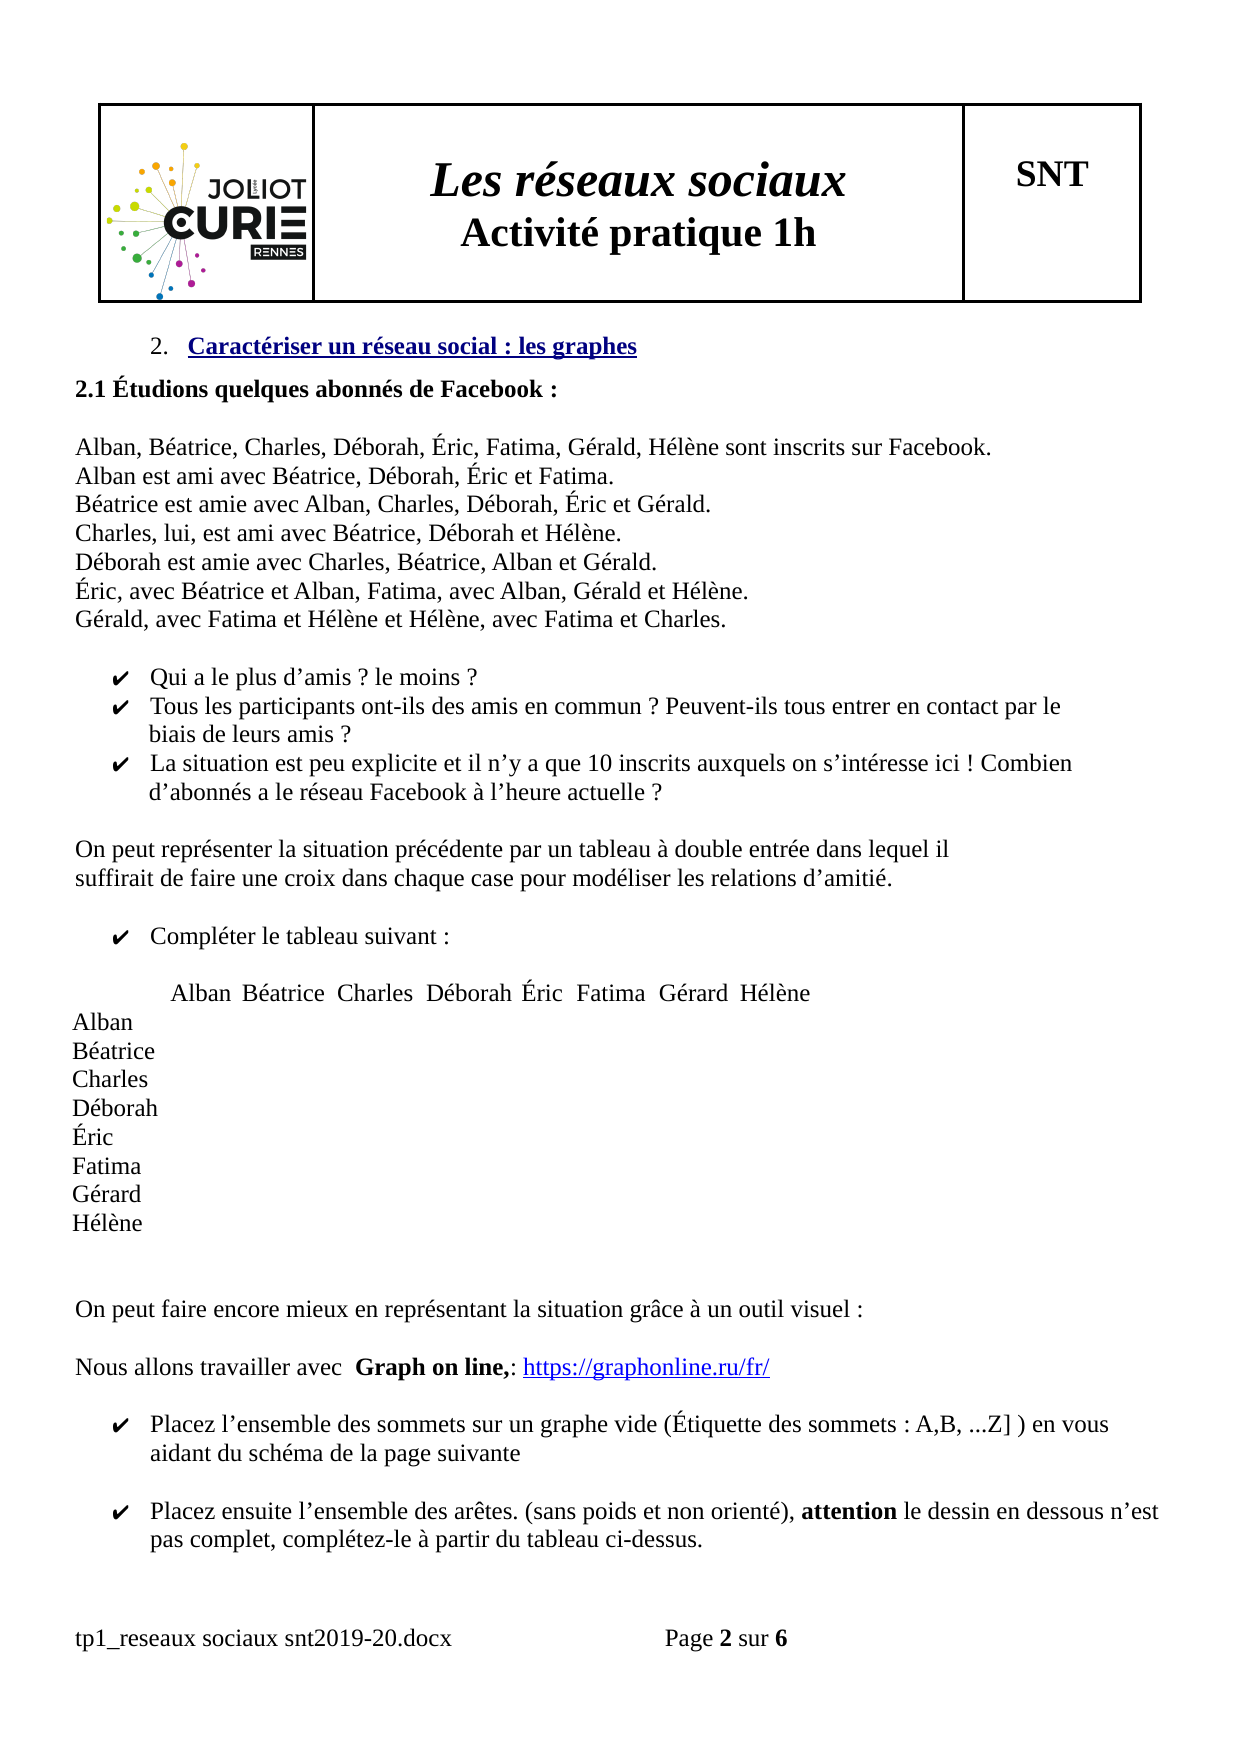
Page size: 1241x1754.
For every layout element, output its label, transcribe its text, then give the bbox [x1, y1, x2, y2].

list Tous les participants ont-ils des amis en commun ? Peuvent-ils tous entrer en contact par le [112, 691, 1165, 719]
table_cell Hélène [69, 1208, 167, 1237]
list Placez ensuite l’ensemble des arêtes. (sans poids et non orienté), attention le dessin en dessous n’est pas complet, complétez-le à partir du tableau ci-dessus. [112, 1496, 1165, 1553]
table_header Alban [167, 978, 238, 1007]
table_cell [423, 1036, 518, 1064]
text Alban est ami avec Béatrice, Déborah, Éric et Fatima. [75, 461, 1165, 489]
table_cell [573, 1208, 656, 1237]
table_cell [239, 1208, 334, 1237]
table_cell [736, 1093, 819, 1122]
table_cell [518, 1093, 573, 1122]
table_header Gérard [656, 978, 736, 1007]
table_cell [167, 1208, 238, 1237]
table_cell [573, 1180, 656, 1208]
table_cell [239, 1122, 334, 1151]
text Charles, lui, est ami avec Béatrice, Déborah et Hélène. [75, 518, 1165, 547]
table_cell [167, 1093, 238, 1122]
list Compléter le tableau suivant : [112, 921, 1165, 949]
table_cell [167, 1036, 238, 1064]
text On peut faire encore mieux en représentant la situation grâce à un outil visuel : [75, 1294, 1165, 1323]
table_header Déborah [423, 978, 518, 1007]
picture [106, 143, 307, 300]
text 2.1 Étudions quelques abonnés de Facebook : [75, 374, 1165, 403]
table_cell [334, 1093, 423, 1122]
table_cell [518, 1007, 573, 1036]
list Placez l’ensemble des sommets sur un graphe vide (Étiquette des sommets : A,B, ...Z] ) en vous aidant du schéma de la page suivante [112, 1409, 1165, 1467]
table_cell [334, 1208, 423, 1237]
table_cell [656, 1036, 736, 1064]
table_cell [423, 1065, 518, 1093]
table_cell [518, 1151, 573, 1179]
table_cell Éric [69, 1122, 167, 1151]
text Nous allons travailler avec Graph on line,: https://graphonline.ru/fr/ [75, 1352, 1165, 1381]
text biais de leurs amis ? [75, 719, 1165, 748]
table_header [69, 978, 167, 1007]
table_cell [423, 1007, 518, 1036]
table_cell [736, 1151, 819, 1179]
table_cell Fatima [69, 1151, 167, 1179]
text Gérald, avec Fatima et Hélène et Hélène, avec Fatima et Charles. [75, 604, 1165, 633]
text On peut représenter la situation précédente par un tableau à double entrée dans lequel il [75, 834, 1165, 863]
table_cell [239, 1151, 334, 1179]
text d’abonnés a le réseau Facebook à l’heure actuelle ? [75, 777, 1165, 806]
table_cell [656, 1122, 736, 1151]
text Déborah est amie avec Charles, Béatrice, Alban et Gérald. [75, 547, 1165, 576]
table_cell [167, 1180, 238, 1208]
table_cell [656, 1208, 736, 1237]
table_cell Charles [69, 1065, 167, 1093]
table_cell [167, 1007, 238, 1036]
table_cell [736, 1208, 819, 1237]
table_cell [334, 1180, 423, 1208]
table_header Fatima [573, 978, 656, 1007]
table_cell [736, 1065, 819, 1093]
table_cell [518, 1036, 573, 1064]
table_cell [423, 1093, 518, 1122]
table_cell [423, 1151, 518, 1179]
table_cell [518, 1065, 573, 1093]
list La situation est peu explicite et il n’y a que 10 inscrits auxquels on s’intéresse ici ! Combien [112, 748, 1165, 777]
table_cell Déborah [69, 1093, 167, 1122]
table_cell [334, 1007, 423, 1036]
table_cell [656, 1151, 736, 1179]
table_header Charles [334, 978, 423, 1007]
text Béatrice est amie avec Alban, Charles, Déborah, Éric et Gérald. [75, 489, 1165, 518]
table_cell [239, 1065, 334, 1093]
table_cell [736, 1180, 819, 1208]
table_header Hélène [736, 978, 819, 1007]
table_cell [573, 1036, 656, 1064]
table_header Éric [518, 978, 573, 1007]
text Alban, Béatrice, Charles, Déborah, Éric, Fatima, Gérald, Hélène sont inscrits sur Facebook. [75, 432, 1165, 461]
table_cell [239, 1007, 334, 1036]
table_cell Alban [69, 1007, 167, 1036]
list Caractériser un réseau social : les graphes [150, 331, 1165, 360]
table_cell [573, 1093, 656, 1122]
table_cell [656, 1093, 736, 1122]
table_cell [518, 1208, 573, 1237]
table_cell [736, 1007, 819, 1036]
table_cell [423, 1122, 518, 1151]
table_cell Béatrice [69, 1036, 167, 1064]
table_header Béatrice [239, 978, 334, 1007]
table_cell [167, 1151, 238, 1179]
table_cell [518, 1122, 573, 1151]
table_cell [573, 1151, 656, 1179]
table_cell [334, 1122, 423, 1151]
table_cell [736, 1036, 819, 1064]
table_cell [334, 1036, 423, 1064]
table_cell [573, 1065, 656, 1093]
table_cell Gérard [69, 1180, 167, 1208]
table_cell [736, 1122, 819, 1151]
table_cell [423, 1180, 518, 1208]
table_cell [656, 1065, 736, 1093]
table_cell [423, 1208, 518, 1237]
table_cell [334, 1151, 423, 1179]
text suffirait de faire une croix dans chaque case pour modéliser les relations d’amitié. [75, 863, 1165, 892]
table_cell [656, 1180, 736, 1208]
table_cell [239, 1180, 334, 1208]
table_cell [573, 1007, 656, 1036]
table_cell [167, 1065, 238, 1093]
list Qui a le plus d’amis ? le moins ? [112, 662, 1165, 691]
text Éric, avec Béatrice et Alban, Fatima, avec Alban, Gérald et Hélène. [75, 576, 1165, 604]
table_cell [573, 1122, 656, 1151]
table_cell [167, 1122, 238, 1151]
table_cell [518, 1180, 573, 1208]
table_cell [656, 1007, 736, 1036]
table_cell [334, 1065, 423, 1093]
table_cell [239, 1093, 334, 1122]
table_cell [239, 1036, 334, 1064]
